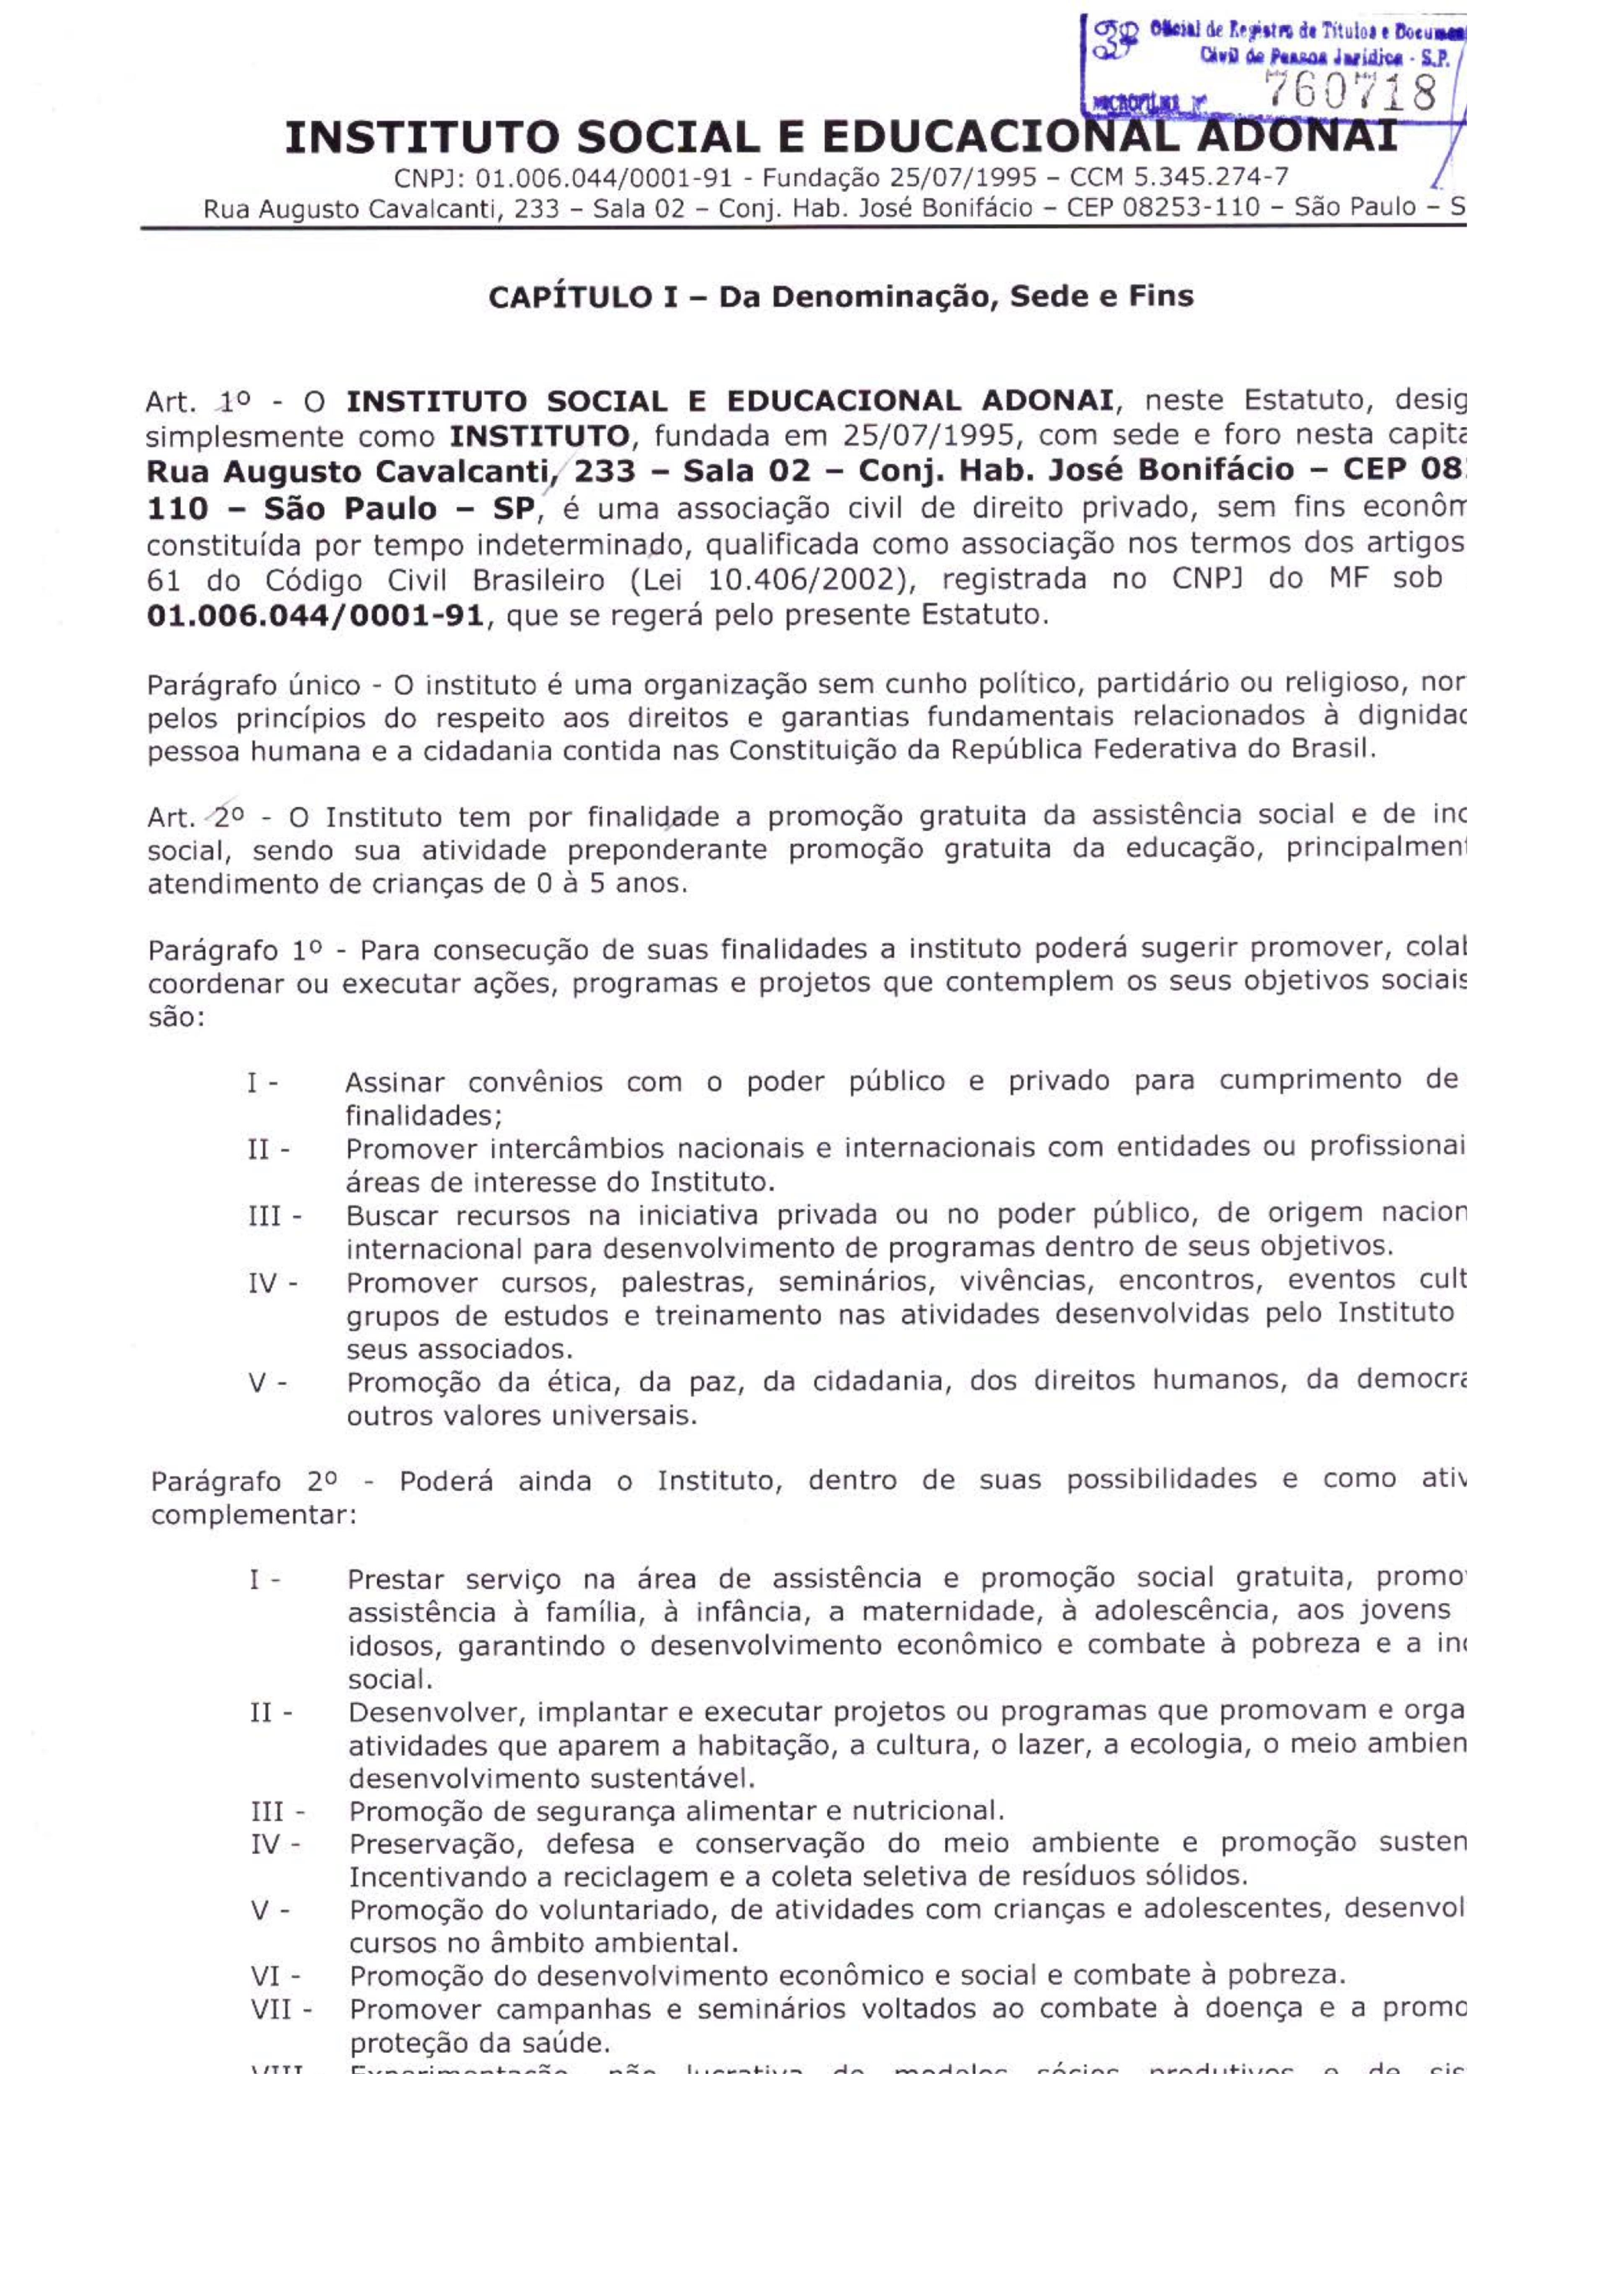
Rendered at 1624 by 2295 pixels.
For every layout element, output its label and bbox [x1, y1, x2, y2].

picture [0, 0, 1468, 2074]
